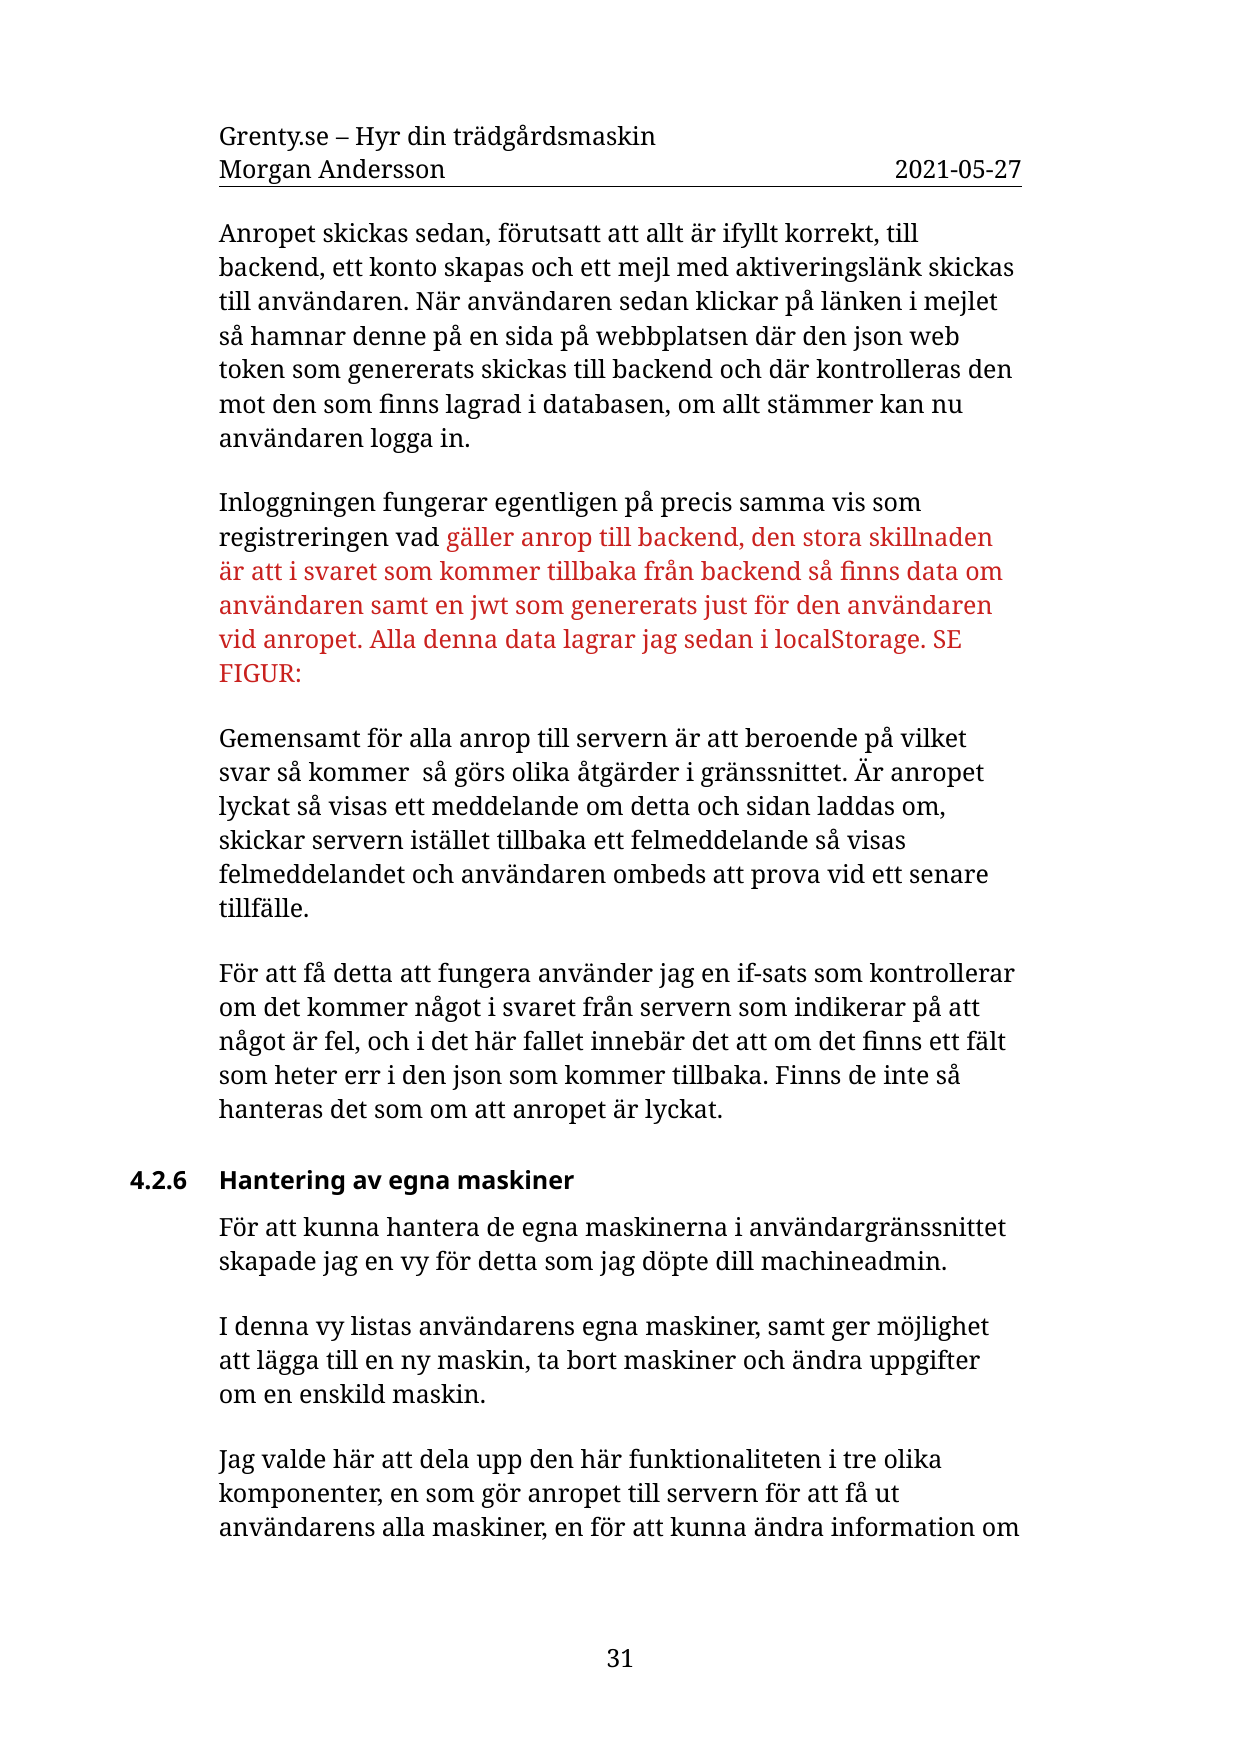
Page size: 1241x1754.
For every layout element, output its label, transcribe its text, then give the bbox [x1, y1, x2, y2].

text Inloggningen fungerar egentligen på precis samma vis som registreringen vad gäller anrop till backend, den stora skillnaden är att i svaret som kommer tillbaka från backend så finns data om användaren samt en jwt som genererats just för den användaren vid anropet. Alla denna data lagrar jag sedan i localStorage. SE FIGUR: [218, 485, 1022, 689]
text För att få detta att fungera använder jag en if-sats som kontrollerar om det kommer något i svaret från servern som indikerar på att något är fel, och i det här fallet innebär det att om det finns ett fält som heter err i den json som kommer tillbaka. Finns de inte så hanteras det som om att anropet är lyckat. [218, 955, 1022, 1126]
text För att kunna hantera de egna maskinerna i användargränssnittet skapade jag en vy för detta som jag döpte dill machineadmin. [218, 1210, 1022, 1278]
subtitle Hantering av egna maskiner [130, 1163, 1022, 1197]
text Gemensamt för alla anrop till servern är att beroende på vilket svar så kommer så görs olika åtgärder i gränssnittet. Är anropet lyckat så visas ett meddelande om detta och sidan laddas om, skickar servern istället tillbaka ett felmeddelande så visas felmeddelandet och användaren ombeds att prova vid ett senare tillfälle. [218, 720, 1022, 924]
text I denna vy listas användarens egna maskiner, samt ger möjlighet att lägga till en ny maskin, ta bort maskiner och ändra uppgifter om en enskild maskin. [218, 1309, 1022, 1411]
text Anropet skickas sedan, förutsatt att allt är ifyllt korrekt, till backend, ett konto skapas och ett mejl med aktiveringslänk skickas till användaren. När användaren sedan klickar på länken i mejlet så hamnar denne på en sida på webbplatsen där den json web token som genererats skickas till backend och där kontrolleras den mot den som finns lagrad i databasen, om allt stämmer kan nu användaren logga in. [218, 216, 1022, 454]
text Jag valde här att dela upp den här funktionaliteten i tre olika komponenter, en som gör anropet till servern för att få ut användarens alla maskiner, en för att kunna ändra information om [218, 1442, 1022, 1544]
